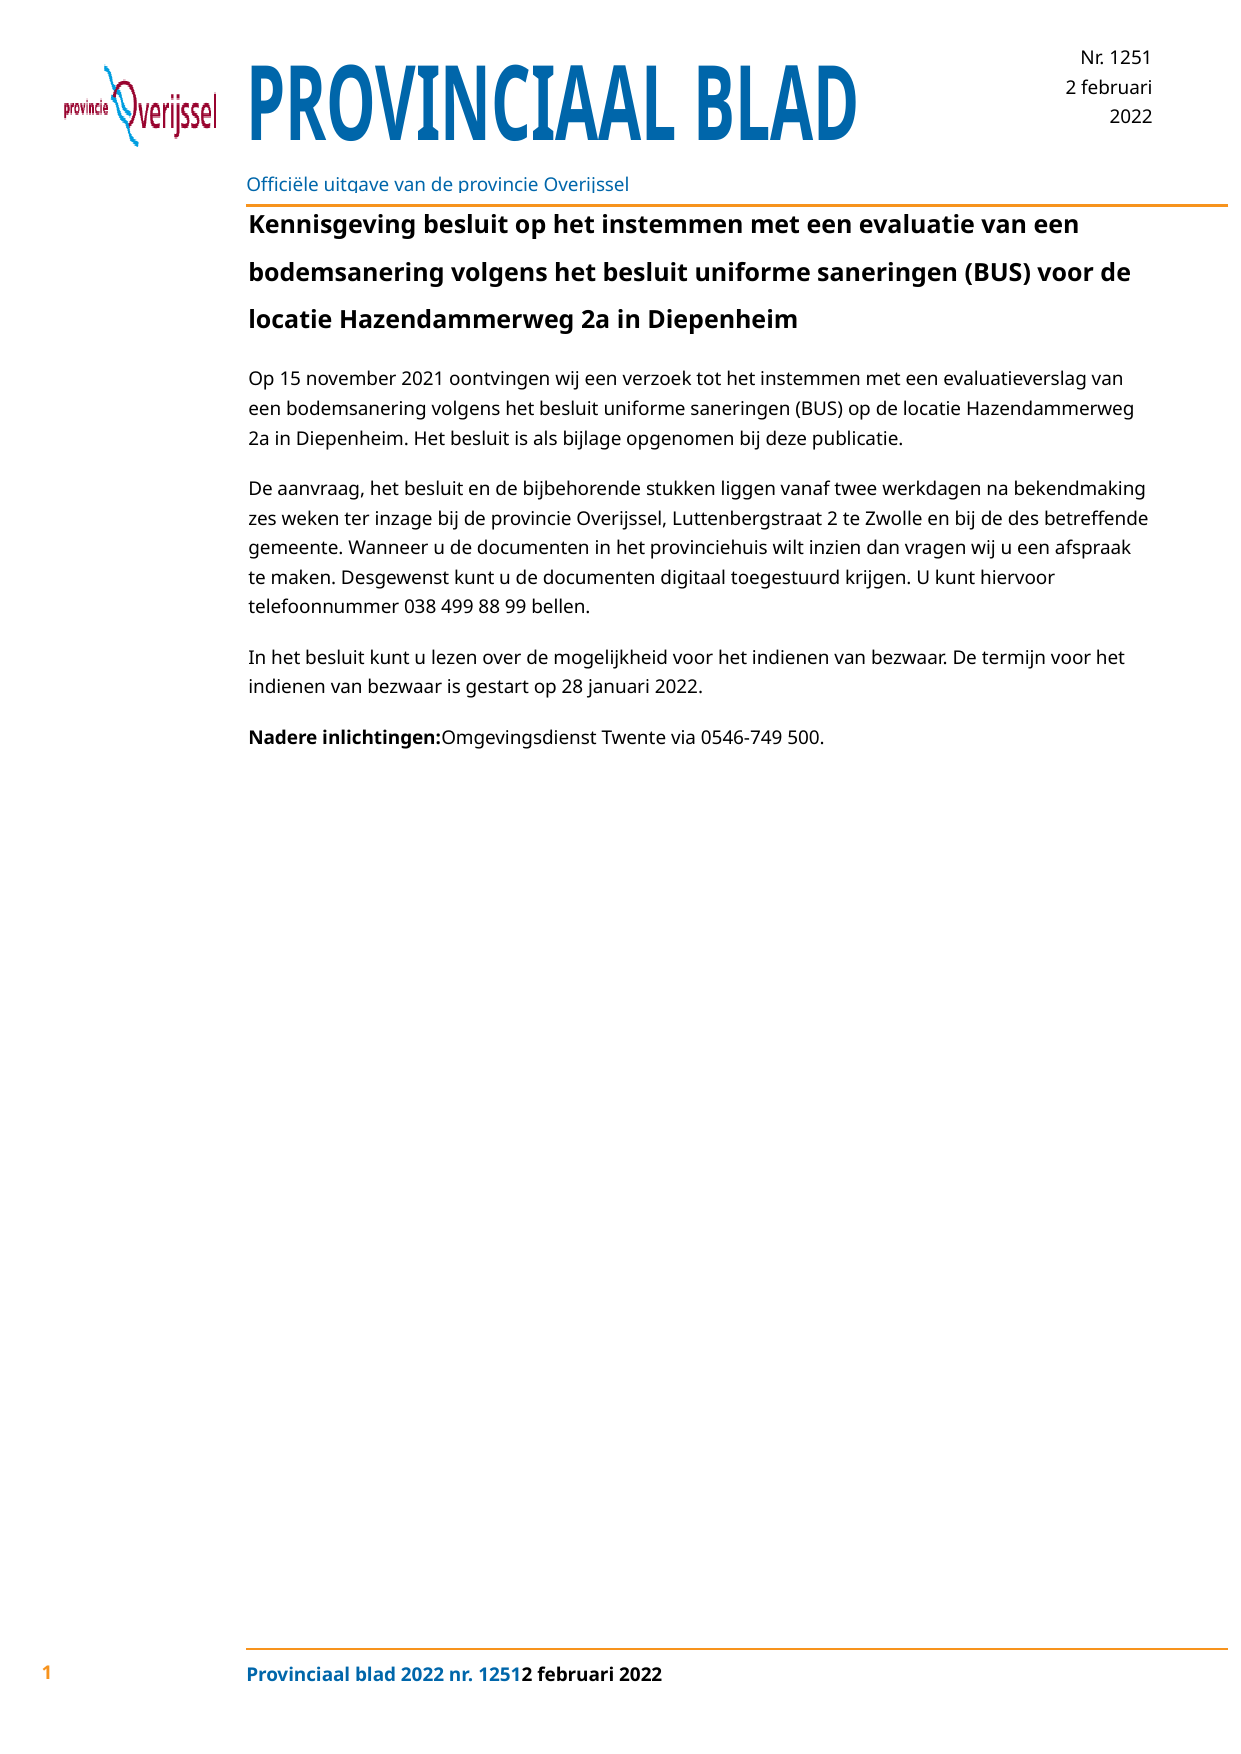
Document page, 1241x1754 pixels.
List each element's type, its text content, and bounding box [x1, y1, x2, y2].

text Op 15 november 2021 oontvingen wij een verzoek tot het instemmen met een evaluatieverslag van een bodemsanering volgens het besluit uniforme saneringen (BUS) op de locatie Hazendammerweg 2a in Diepenheim. Het besluit is als bijlage opgenomen bij deze publicatie. [248, 366, 1152, 450]
text De aanvraag, het besluit en de bijbehorende stukken liggen vanaf twee werkdagen na bekendmaking zes weken ter inzage bij de provincie Overijssel, Luttenbergstraat 2 te Zwolle en bij de des betreffende gemeente. Wanneer u de documenten in het provinciehuis wilt inzien dan vragen wij u een afspraak te maken. Desgewenst kunt u de documenten digitaal toegestuurd krijgen. U kunt hiervoor telefoonnummer 038 499 88 99 bellen. [248, 475, 1152, 619]
text Nadere inlichtingen:Omgevingsdienst Twente via 0546-749 500. [248, 724, 1152, 749]
text Kennisgeving besluit op het instemmen met een evaluatie van een bodemsanering volgens het besluit uniforme saneringen (BUS) voor de locatie Hazendammerweg 2a in Diepenheim [248, 207, 1152, 336]
picture [41, 47, 231, 172]
text In het besluit kunt u lezen over de mogelijkheid voor het indienen van bezwaar. De termijn voor het indienen van bezwaar is gestart op 28 januari 2022. [248, 644, 1152, 699]
